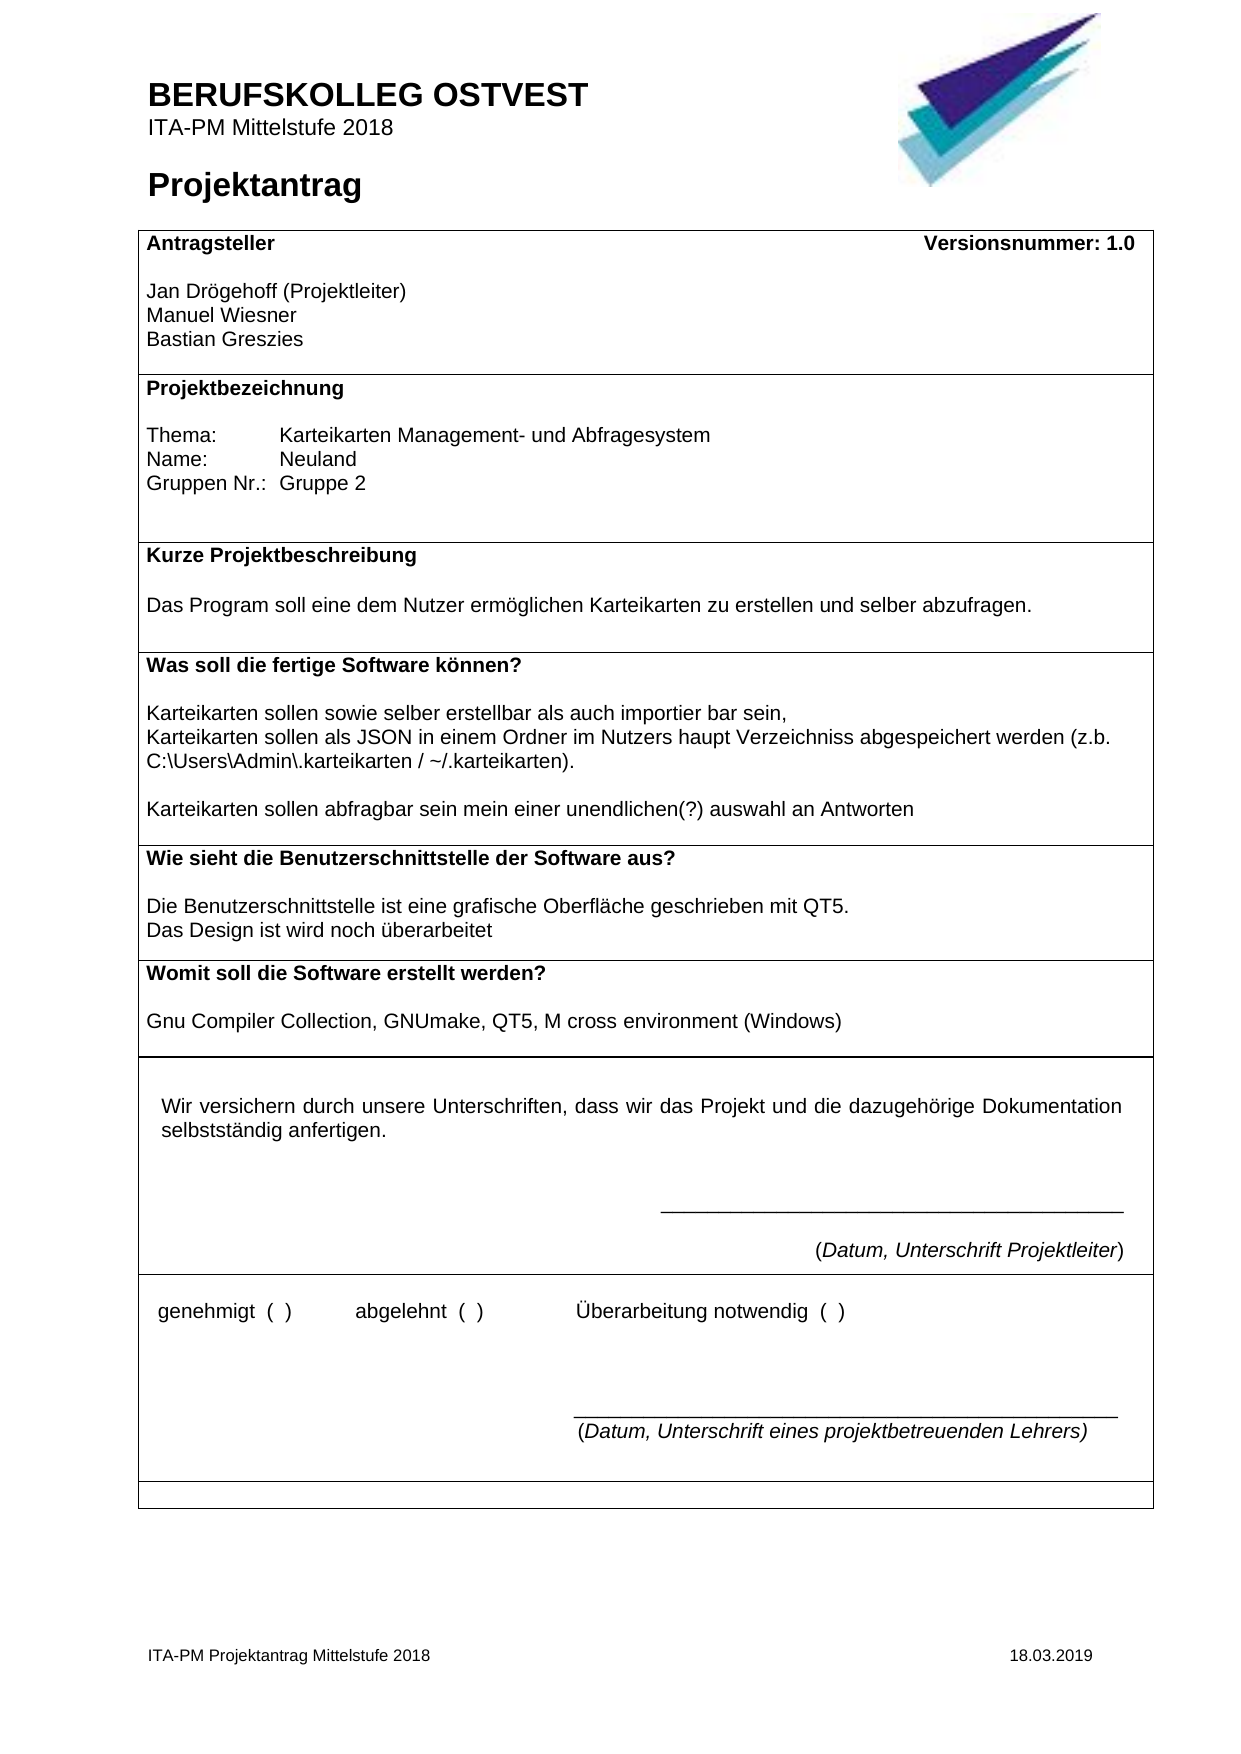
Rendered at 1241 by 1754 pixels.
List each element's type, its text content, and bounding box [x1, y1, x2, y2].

table_cell [139, 1482, 1153, 1508]
table_cell Womit soll die Software erstellt werden? Gnu Compiler Collection, GNUmake, QT5, M cross environment (Windows) [139, 961, 1153, 1056]
table_cell Kurze Projektbeschreibung Das Program soll eine dem Nutzer ermöglichen Karteikarten zu erstellen und selber abzufragen. [139, 543, 1153, 652]
table_header Antragsteller Versionsnummer: 1.0 Jan Drögehoff (Projektleiter) Manuel Wiesner Bastian Greszies [139, 231, 1153, 374]
table_cell Was soll die fertige Software können? Karteikarten sollen sowie selber erstellbar als auch importier bar sein, Karteikarten sollen als JSON in einem Ordner im Nutzers haupt Verzeichniss abgespeichert werden (z.b. C:\Users\Admin\.karteikarten / ~/.karteikarten). Karteikarten sollen abfragbar sein mein einer unendlichen(?) auswahl an Antworten [139, 653, 1153, 845]
table_cell Projektbezeichnung Thema: Karteikarten Management- und Abfragesystem Name: Neuland Gruppen Nr.: Gruppe 2 [139, 375, 1153, 542]
table_cell genehmigt ( ) abgelehnt ( ) Überarbeitung notwendig ( ) _______________________________________________ (Datum, Unterschrift eines projektbetreuenden Lehrers) [139, 1275, 1153, 1481]
table_cell Wie sieht die Benutzerschnittstelle der Software aus? Die Benutzerschnittstelle ist eine grafische Oberfläche geschrieben mit QT5. Das Design ist wird noch überarbeitet [139, 846, 1153, 959]
table_cell Wir versichern durch unsere Unterschriften, dass wir das Projekt und die dazugehörige Dokumentation selbstständig anfertigen. ________________________________________ (Datum, Unterschrift Projektleiter) [139, 1058, 1153, 1274]
picture [898, 13, 1101, 187]
